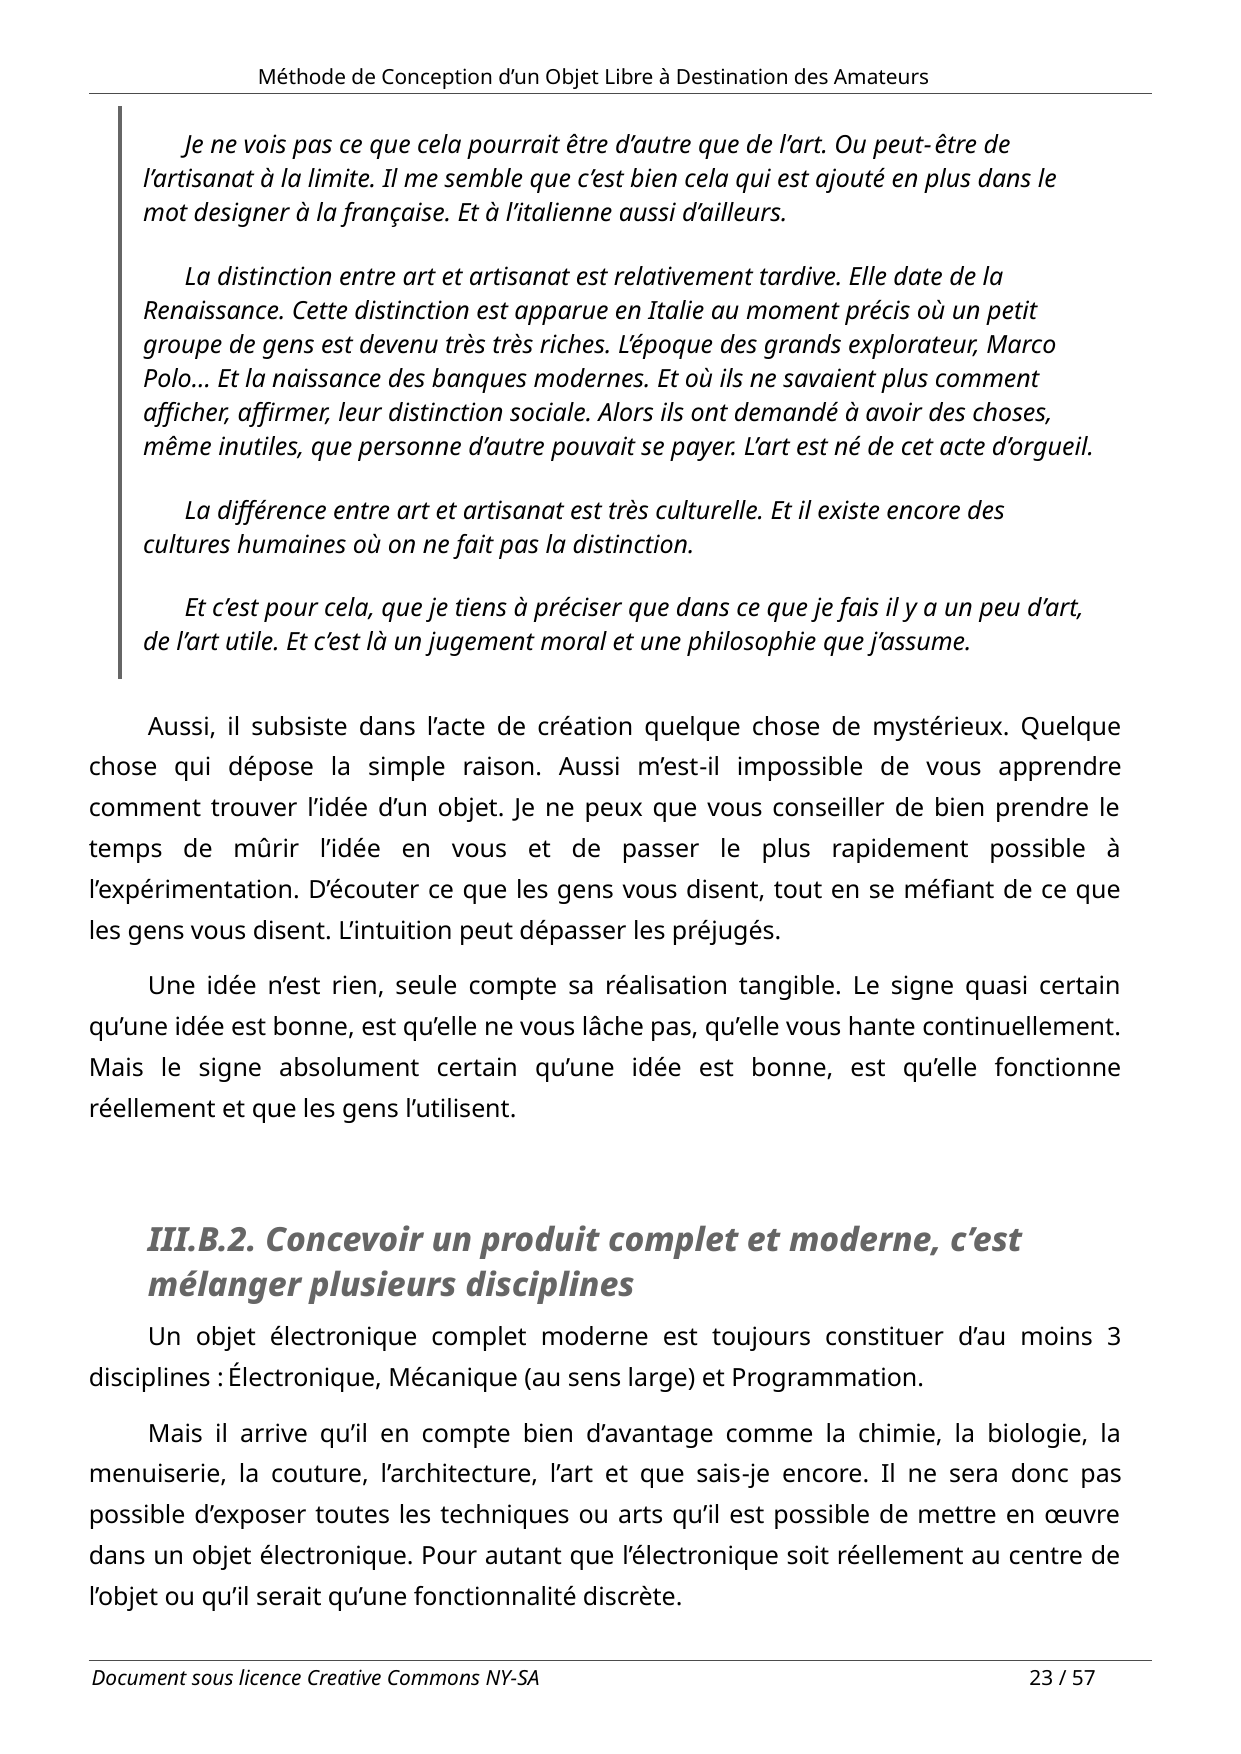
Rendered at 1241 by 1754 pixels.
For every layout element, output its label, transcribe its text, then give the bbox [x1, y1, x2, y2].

subtitle Concevoir un produit complet et moderne, c’est mélanger plusieurs disciplines [148, 1216, 1152, 1306]
text Un objet électronique complet moderne est toujours constituer d’au moins 3 disciplines : Électronique, Mécanique (au sens large) et Programmation. [88, 1319, 1122, 1394]
text La distinction entre art et artisanat est relativement tardive. Elle date de la Renaissance. Cette distinction est apparue en Italie au moment précis où un petit groupe de gens est devenu très très riches. L’époque des grands explorateur, Marco Polo… Et la naissance des banques modernes. Et où ils ne savaient plus comment afficher, affirmer, leur distinction sociale. Alors ils ont demandé à avoir des choses, même inutiles, que personne d’autre pouvait se payer. L’art est né de cet acte d’orgueil. [122, 238, 1122, 463]
text Une idée n’est rien, seule compte sa réalisation tangible. Le signe quasi certain qu’une idée est bonne, est qu’elle ne vous lâche pas, qu’elle vous hante continuellement. Mais le signe absolument certain qu’une idée est bonne, est qu’elle fonctionne réellement et que les gens l’utilisent. [88, 968, 1122, 1124]
text Mais il arrive qu’il en compte bien d’avantage comme la chimie, la biologie, la menuiserie, la couture, l’architecture, l’art et que sais‑je encore. Il ne sera donc pas possible d’exposer toutes les techniques ou arts qu’il est possible de mettre en œuvre dans un objet électronique. Pour autant que l’électronique soit réellement au centre de l’objet ou qu’il serait qu’une fonctionnalité discrète. [88, 1415, 1122, 1613]
text Aussi, il subsiste dans l’acte de création quelque chose de mystérieux. Quelque chose qui dépose la simple raison. Aussi m’est‑il impossible de vous apprendre comment trouver l’idée d’un objet. Je ne peux que vous conseiller de bien prendre le temps de mûrir l’idée en vous et de passer le plus rapidement possible à l’expérimentation. D’écouter ce que les gens vous disent, tout en se méfiant de ce que les gens vous disent. L’intuition peut dépasser les préjugés. [88, 708, 1122, 946]
text Je ne vois pas ce que cela pourrait être d’autre que de l’art. Ou peut‑être de l’artisanat à la limite. Il me semble que c’est bien cela qui est ajouté en plus dans le mot designer à la française. Et à l’italienne aussi d’ailleurs. [122, 106, 1122, 229]
text Et c’est pour cela, que je tiens à préciser que dans ce que je fais il y a un peu d’art, de l’art utile. Et c’est là un jugement moral et une philosophie que j’assume. [122, 569, 1122, 679]
text La différence entre art et artisanat est très culturelle. Et il existe encore des cultures humaines où on ne fait pas la distinction. [122, 472, 1122, 560]
